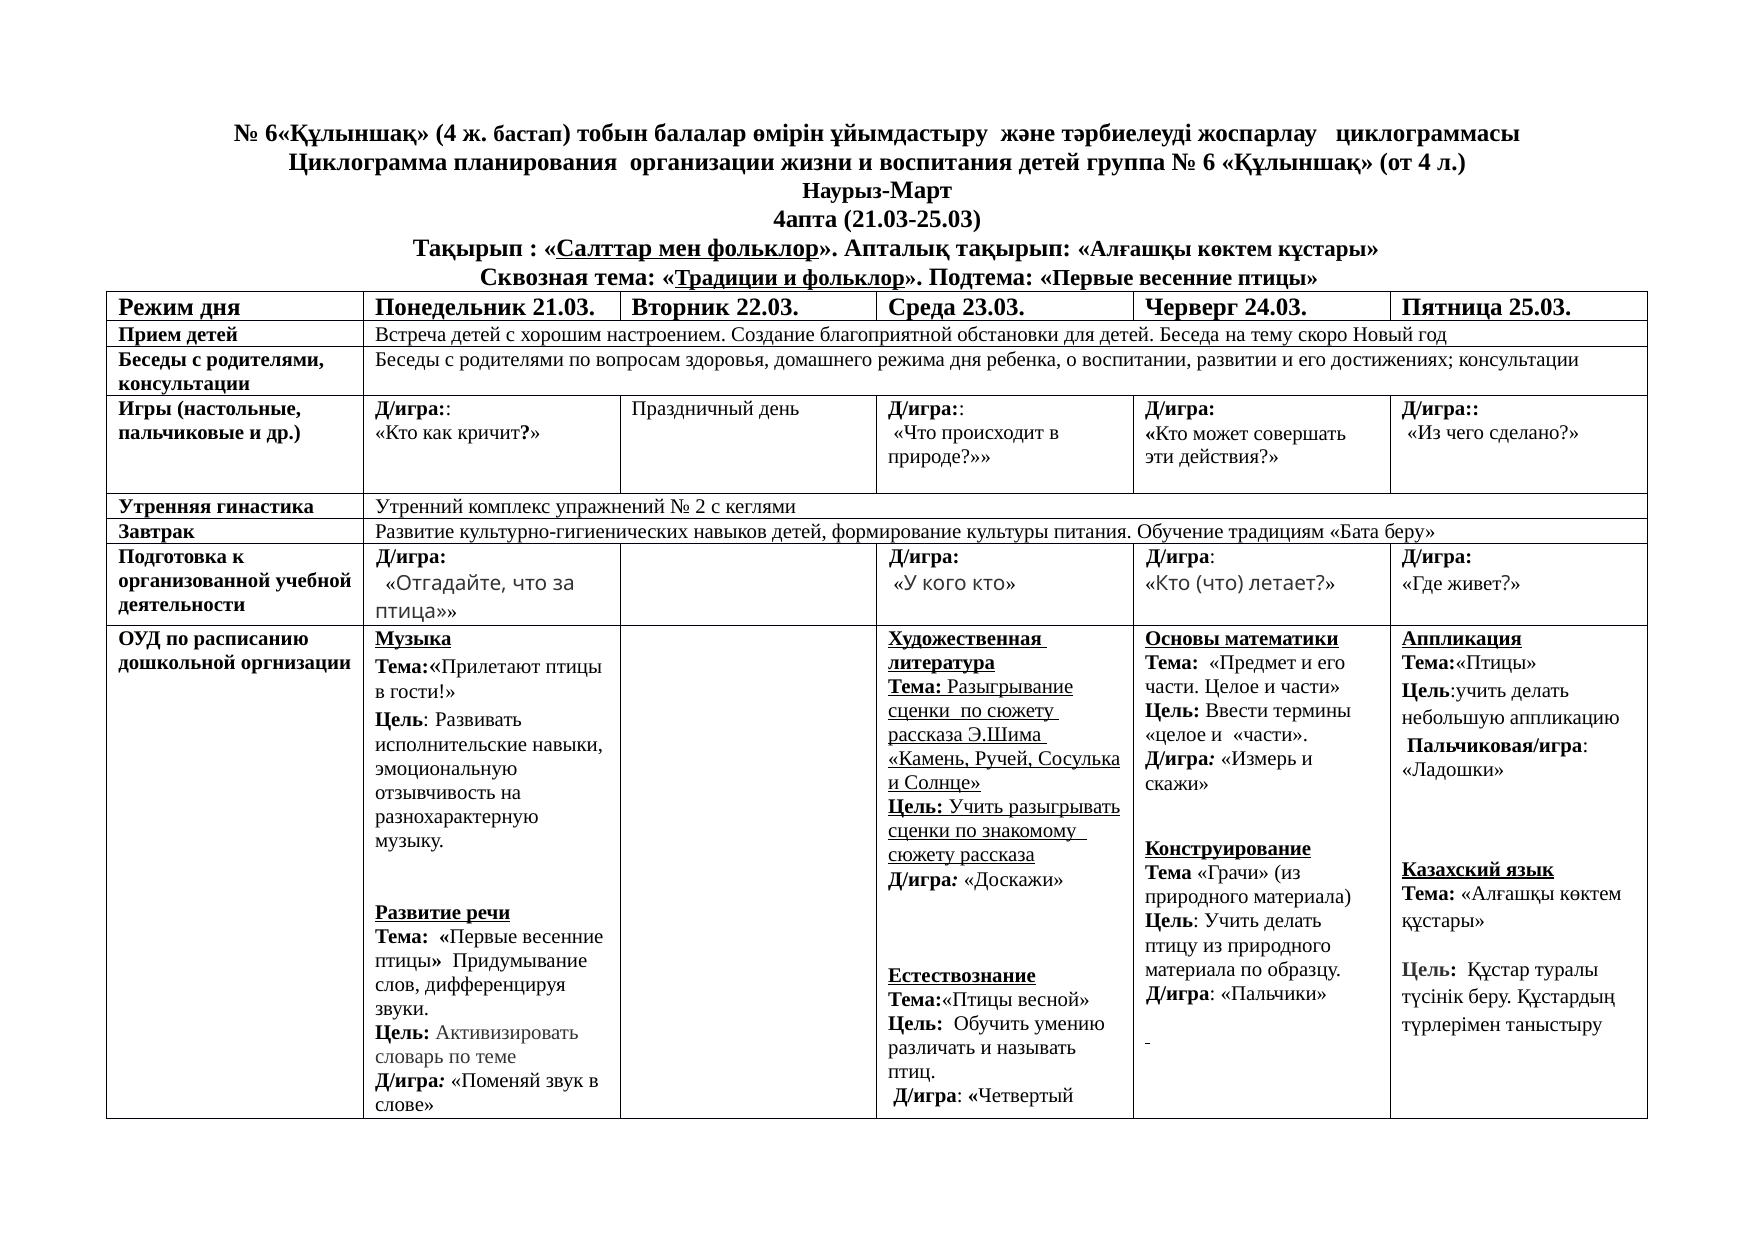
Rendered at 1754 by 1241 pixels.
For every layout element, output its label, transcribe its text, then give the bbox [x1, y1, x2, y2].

table_cell Д/игра: «Кто (что) летает?» [1134, 544, 1390, 625]
text Тақырып : «Салттар мен фольклор». Апталық тақырып: «Алғашқы көктем кұстары» [118, 233, 1636, 262]
table_cell Музыка Тема:«Прилетают птицы в гости!» Цель: Развивать исполнительские навыки, эмоциональную отзывчивость на разнохарактерную музыку. Развитие речи Тема: «Первые весенние птицы» Придумывание слов, дифференцируя звуки. Цель: Активизировать словарь по теме Д/игра: «Поменяй звук в слове» [364, 626, 620, 1118]
table_cell Прием детей [107, 321, 363, 346]
table_cell Развитие культурно-гигиенических навыков детей, формирование культуры питания. Обучение традициям «Бата беру» [364, 519, 1647, 543]
table_cell Д/игра: «Где живет?» [1391, 544, 1647, 625]
table_header Черверг 24.03. [1134, 292, 1390, 320]
table_cell Праздничный день [621, 396, 876, 493]
table_header Пятница 25.03. [1391, 292, 1647, 320]
table_cell Д/игра: «Кто может совершать эти действия?» [1134, 396, 1390, 493]
table_cell Беседы с родителями по вопросам здоровья, домашнего режима дня ребенка, о воспитании, развитии и его достижениях; консультации [364, 347, 1647, 395]
table_cell Аппликация Тема:«Птицы» Цель:учить делать небольшую аппликацию Пальчиковая/игра: «Ладошки» Казахский язык Тема: «Алғашқы көктем құстары» Цель: Құстар туралы түсінік беру. Құстардың түрлерімен таныстыру [1391, 626, 1647, 1118]
table_cell [621, 544, 876, 625]
table_cell Утренняя гинастика [107, 494, 363, 518]
table_cell Д/игра:: «Что происходит в природе?»» [877, 396, 1133, 493]
table_cell Утренний комплекс упражнений № 2 с кеглями [364, 494, 1647, 518]
table_cell Основы математики Тема: «Предмет и его части. Целое и части» Цель: Ввести термины «целое и «части». Д/игра: «Измерь и скажи» Конструирование Тема «Грачи» (из природного материала) Цель: Учить делать птицу из природного материала по образцу. Д/игра: «Пальчики» [1134, 626, 1390, 1118]
table_cell Подготовка к организованной учебной деятельности [107, 544, 363, 625]
table_cell Д/игра:: «Кто как кричит?» [364, 396, 620, 493]
table_cell ОУД по расписанию дошкольной оргнизации [107, 626, 363, 1118]
table_header Вторник 22.03. [621, 292, 876, 320]
table_cell Завтрак [107, 519, 363, 543]
table_cell [621, 626, 876, 1118]
text 4апта (21.03-25.03) [118, 204, 1636, 233]
table_header Среда 23.03. [877, 292, 1133, 320]
table_header Понедельник 21.03. [364, 292, 620, 320]
table_cell Д/игра:: «Из чего сделано?» [1391, 396, 1647, 493]
text Сквозная тема: «Традиции и фольклор». Подтема: «Первые весенние птицы» [118, 262, 1636, 291]
table_cell Встреча детей с хорошим настроением. Создание благоприятной обстановки для детей. Беседа на тему скоро Новый год [364, 321, 1647, 346]
table_cell Д/игра: «У кого кто» [877, 544, 1133, 625]
table_cell Д/игра: «Отгадайте, что за птица»» [364, 544, 620, 625]
text Наурыз-Март [118, 176, 1636, 204]
table_cell Игры (настольные, пальчиковые и др.) [107, 396, 363, 493]
table_header Режим дня [107, 292, 363, 320]
text № 6«Құлыншақ» (4 ж. бастап) тобын балалар өмірін ұйымдастыру және тәрбиелеуді жоспарлау циклограммасы Циклограмма планирования организации жизни и воспитания детей группа № 6 «Құлыншақ» (от 4 л.) [118, 118, 1636, 176]
table_cell Художественная литература Тема: Разыгрывание сценки по сюжету рассказа Э.Шима «Камень, Ручей, Сосулька и Солнце» Цель: Учить разыгрывать сценки по знакомому сюжету рассказа Д/игра: «Доскажи» Естествознание Тема:«Птицы весной» Цель: Обучить умению различать и называть птиц. Д/игра: «Четвертый [877, 626, 1133, 1118]
table_cell Беседы с родителями, консультации [107, 347, 363, 395]
